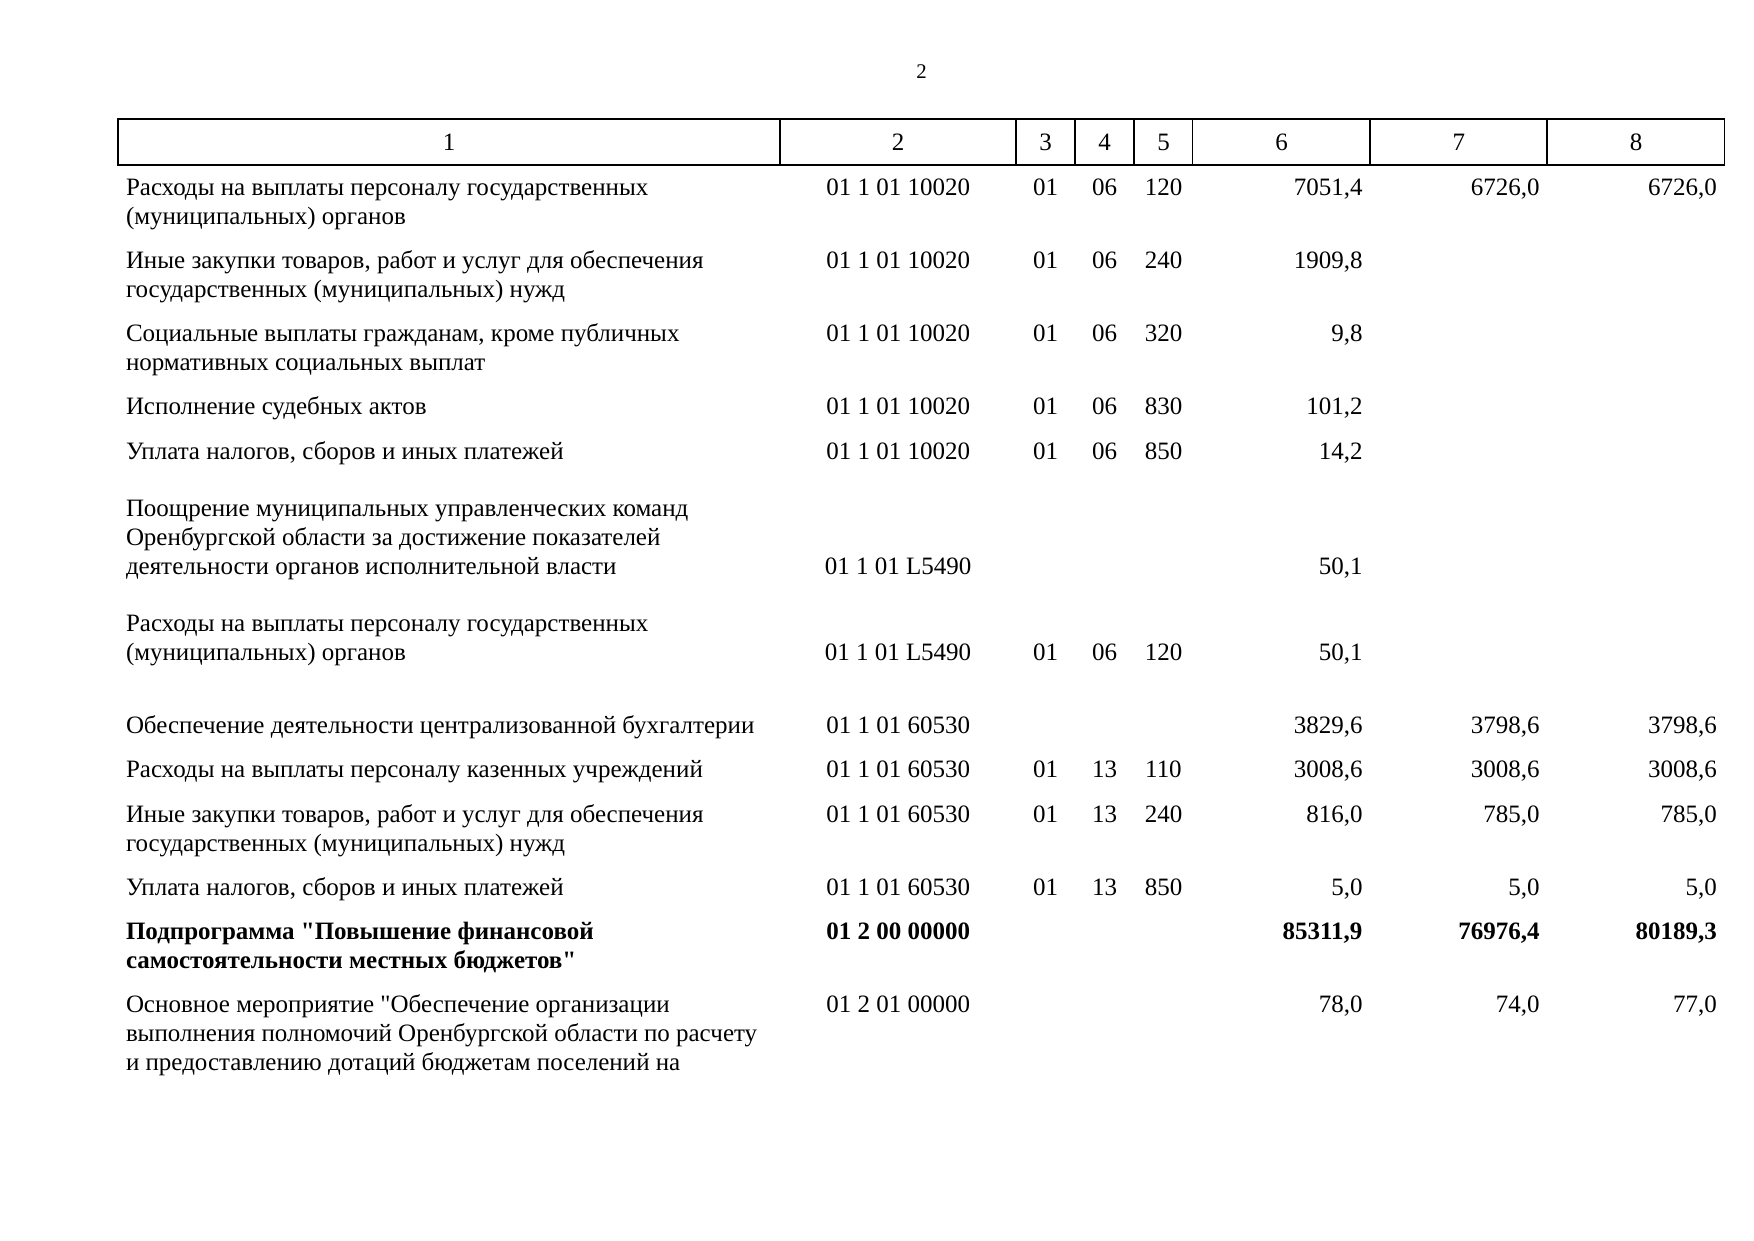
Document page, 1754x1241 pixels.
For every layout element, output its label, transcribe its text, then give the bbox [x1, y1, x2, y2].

table_cell 3829,6 [1193, 702, 1370, 747]
table_cell Основное мероприятие "Обеспечение организации выполнения полномочий Оренбургской области по расчету и предоставлению дотаций бюджетам поселений на [118, 982, 780, 1083]
table_cell 850 120 [1134, 428, 1193, 702]
table_cell [1016, 909, 1075, 982]
table_cell 74,0 [1370, 982, 1547, 1083]
table_cell Социальные выплаты гражданам, кроме публичных нормативных социальных выплат [118, 310, 780, 383]
table_cell 06 [1075, 237, 1134, 310]
table_cell 785,0 [1547, 791, 1724, 864]
table_cell 01 [1016, 384, 1075, 428]
table_cell 01 1 01 10020 [780, 237, 1016, 310]
table_cell [1547, 237, 1724, 310]
table_cell 1909,8 [1193, 237, 1370, 310]
table_cell Расходы на выплаты персоналу казенных учреждений [118, 747, 780, 791]
table_cell Уплата налогов, сборов и иных платежей [118, 864, 780, 908]
table_cell Подпрограмма "Повышение финансовой самостоятельности местных бюджетов" [118, 909, 780, 982]
table_cell 13 [1075, 747, 1134, 791]
table_cell 06 [1075, 384, 1134, 428]
table_cell 01 1 01 60530 [780, 702, 1016, 747]
table_cell 9,8 [1193, 310, 1370, 383]
table_cell 01 [1016, 791, 1075, 864]
table_cell [1547, 384, 1724, 428]
table_cell 01 1 01 10020 01 1 01 L5490 01 1 01 L5490 [780, 428, 1016, 702]
table_cell 6726,0 [1547, 166, 1724, 237]
table_cell 240 [1134, 791, 1193, 864]
table_cell 320 [1134, 310, 1193, 383]
table_cell Иные закупки товаров, работ и услуг для обеспечения государственных (муниципальных) нужд [118, 237, 780, 310]
table_cell 3798,6 [1547, 702, 1724, 747]
table_cell 01 1 01 10020 [780, 166, 1016, 237]
table_header [1193, 120, 1369, 164]
table_cell [1370, 237, 1547, 310]
table_cell 3798,6 [1370, 702, 1547, 747]
table_cell 01 2 00 00000 [780, 909, 1016, 982]
table_cell 80189,3 [1547, 909, 1724, 982]
table_cell 13 [1075, 791, 1134, 864]
table_cell 110 [1134, 747, 1193, 791]
table_cell 101,2 [1193, 384, 1370, 428]
table_cell Исполнение судебных актов [118, 384, 780, 428]
table_cell 01 1 01 60530 [780, 864, 1016, 908]
table_cell 240 [1134, 237, 1193, 310]
table_cell 850 [1134, 864, 1193, 908]
table_cell [1075, 702, 1134, 747]
table_cell 7051,4 [1193, 166, 1370, 237]
table_cell Расходы на выплаты персоналу государственных (муниципальных) органов [118, 166, 780, 237]
table_cell 830 [1134, 384, 1193, 428]
table_cell 01 1 01 60530 [780, 791, 1016, 864]
table_cell 785,0 [1370, 791, 1547, 864]
table_header 5 [1142, 128, 1185, 156]
table_cell 85311,9 [1193, 909, 1370, 982]
table_header [119, 120, 779, 164]
table_cell [1016, 702, 1075, 747]
table_cell 01 [1016, 237, 1075, 310]
table_cell [1370, 384, 1547, 428]
table_cell 14,2 50,1 50,1 [1193, 428, 1370, 702]
table_cell [1016, 982, 1075, 1083]
table_cell 816,0 [1193, 791, 1370, 864]
table_cell 01 [1016, 166, 1075, 237]
table_cell 01 1 01 10020 [780, 384, 1016, 428]
table_header 2 [788, 128, 1008, 156]
table_header 8 [1555, 128, 1716, 156]
table_cell 01 1 01 60530 [780, 747, 1016, 791]
table_cell 13 [1075, 864, 1134, 908]
table_header 3 [1024, 128, 1067, 156]
table_cell 01 2 01 00000 [780, 982, 1016, 1083]
table_cell [1547, 310, 1724, 383]
table_cell [1370, 428, 1547, 702]
table_cell [1547, 428, 1724, 702]
table_cell 06 [1075, 310, 1134, 383]
table_cell Обеспечение деятельности централизованной бухгалтерии [118, 702, 780, 747]
table_cell 01 [1016, 310, 1075, 383]
table_cell 3008,6 [1547, 747, 1724, 791]
table_header 4 [1083, 128, 1126, 156]
table_cell 01 1 01 10020 [780, 310, 1016, 383]
table_cell 01 01 [1016, 428, 1075, 702]
table_cell 01 [1016, 864, 1075, 908]
table_cell 3008,6 [1193, 747, 1370, 791]
table_cell [1134, 909, 1193, 982]
table_cell 6726,0 [1370, 166, 1547, 237]
table_cell 5,0 [1193, 864, 1370, 908]
table_cell Уплата налогов, сборов и иных платежей Поощрение муниципальных управленческих команд Оренбургской области за достижение показателей деятельности органов исполнительной власти Расходы на выплаты персоналу государственных (муниципальных) органов [118, 428, 780, 702]
table_cell 5,0 [1370, 864, 1547, 908]
table_cell [1370, 310, 1547, 383]
table_header [1371, 120, 1546, 164]
table_cell 01 [1016, 747, 1075, 791]
table_header [1548, 120, 1724, 164]
table_cell 06 06 [1075, 428, 1134, 702]
table_header [1135, 120, 1192, 164]
table_header 1 [126, 128, 772, 156]
table_cell [1075, 982, 1134, 1083]
table_cell [1134, 702, 1193, 747]
table_cell 77,0 [1547, 982, 1724, 1083]
table_header 6 [1201, 128, 1362, 156]
table_cell 78,0 [1193, 982, 1370, 1083]
table_header [781, 120, 1015, 164]
table_cell 120 [1134, 166, 1193, 237]
table_cell 3008,6 [1370, 747, 1547, 791]
table_cell [1075, 909, 1134, 982]
table_cell Иные закупки товаров, работ и услуг для обеспечения государственных (муниципальных) нужд [118, 791, 780, 864]
table_header [1076, 120, 1133, 164]
table_cell 76976,4 [1370, 909, 1547, 982]
table_header 7 [1378, 128, 1539, 156]
table_cell [1134, 982, 1193, 1083]
table_cell 06 [1075, 166, 1134, 237]
table_cell 5,0 [1547, 864, 1724, 908]
table_header [1017, 120, 1074, 164]
